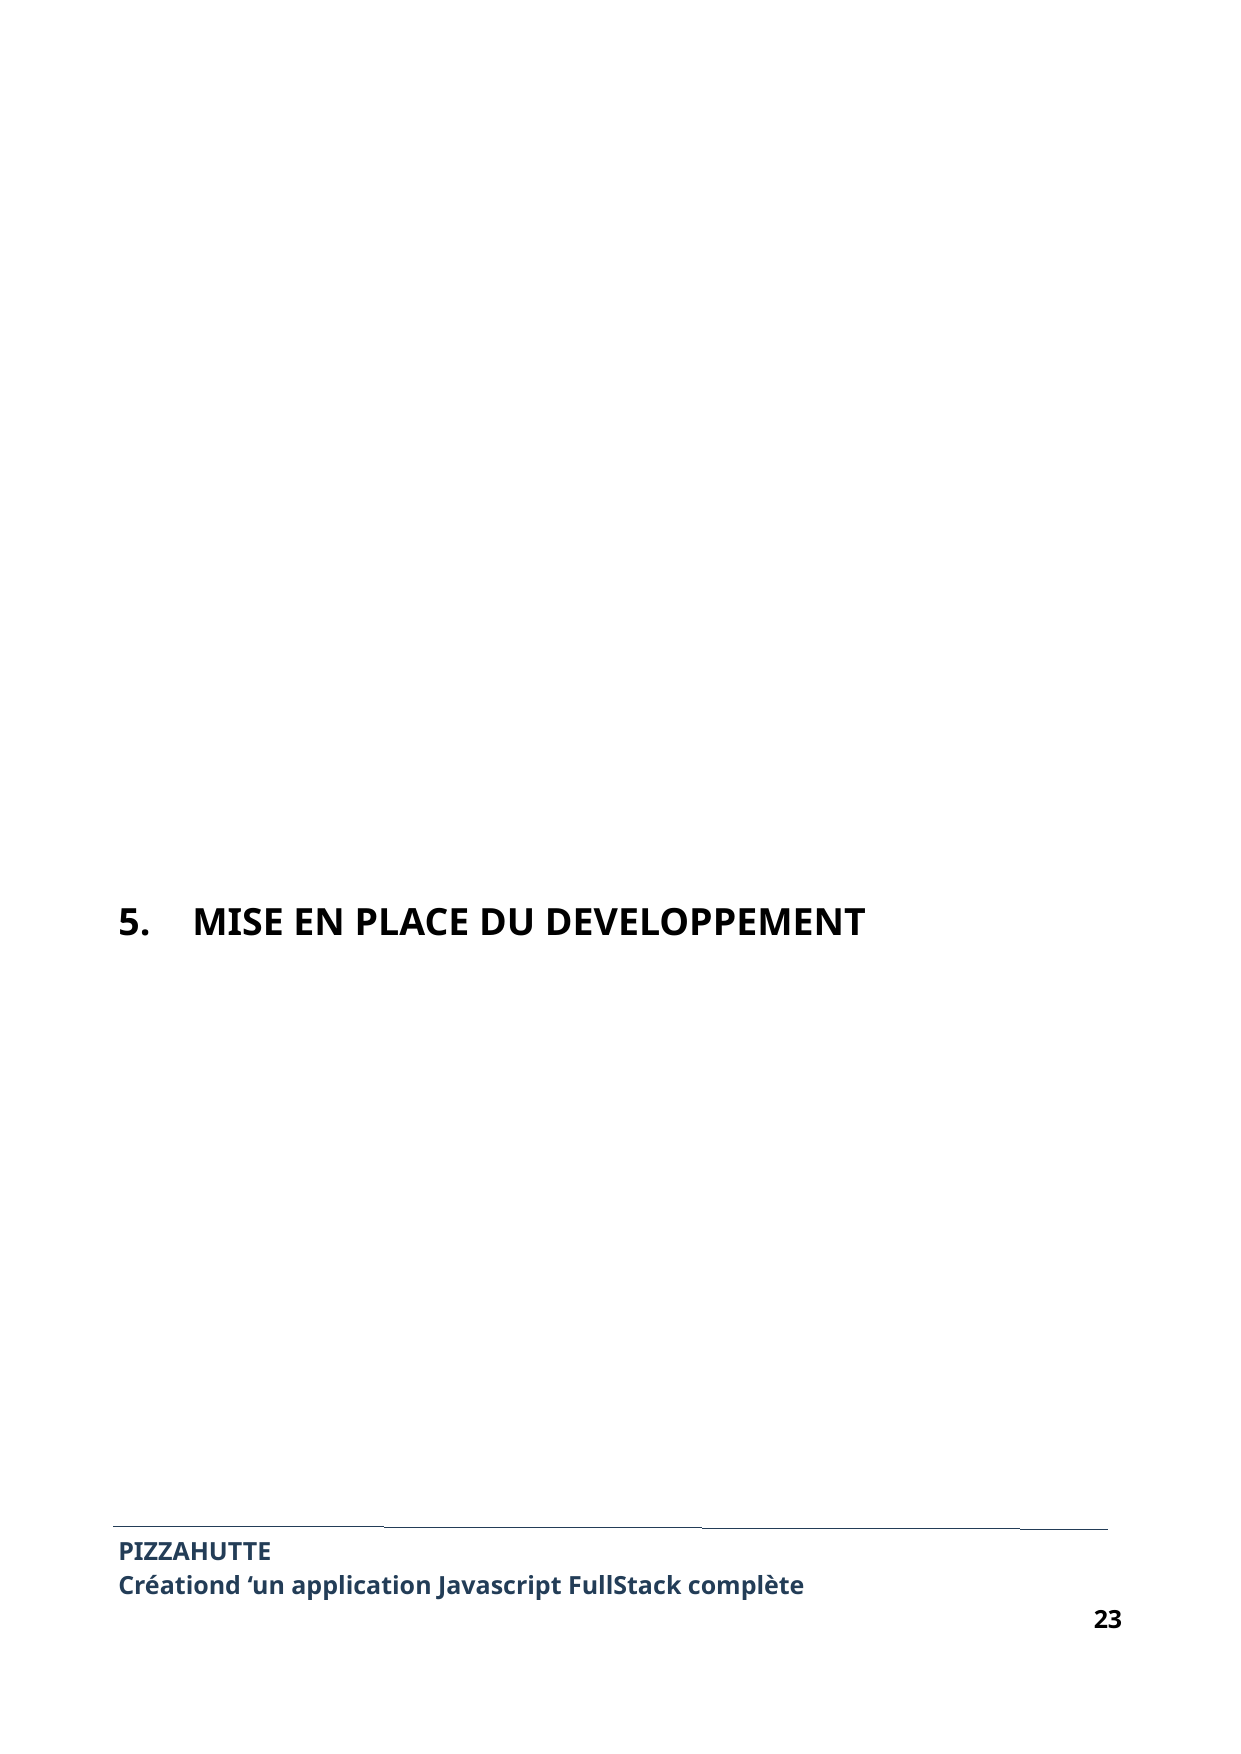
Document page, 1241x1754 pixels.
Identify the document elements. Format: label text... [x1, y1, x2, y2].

subtitle MISE EN PLACE DU DEVELOPPEMENT [118, 896, 1122, 947]
